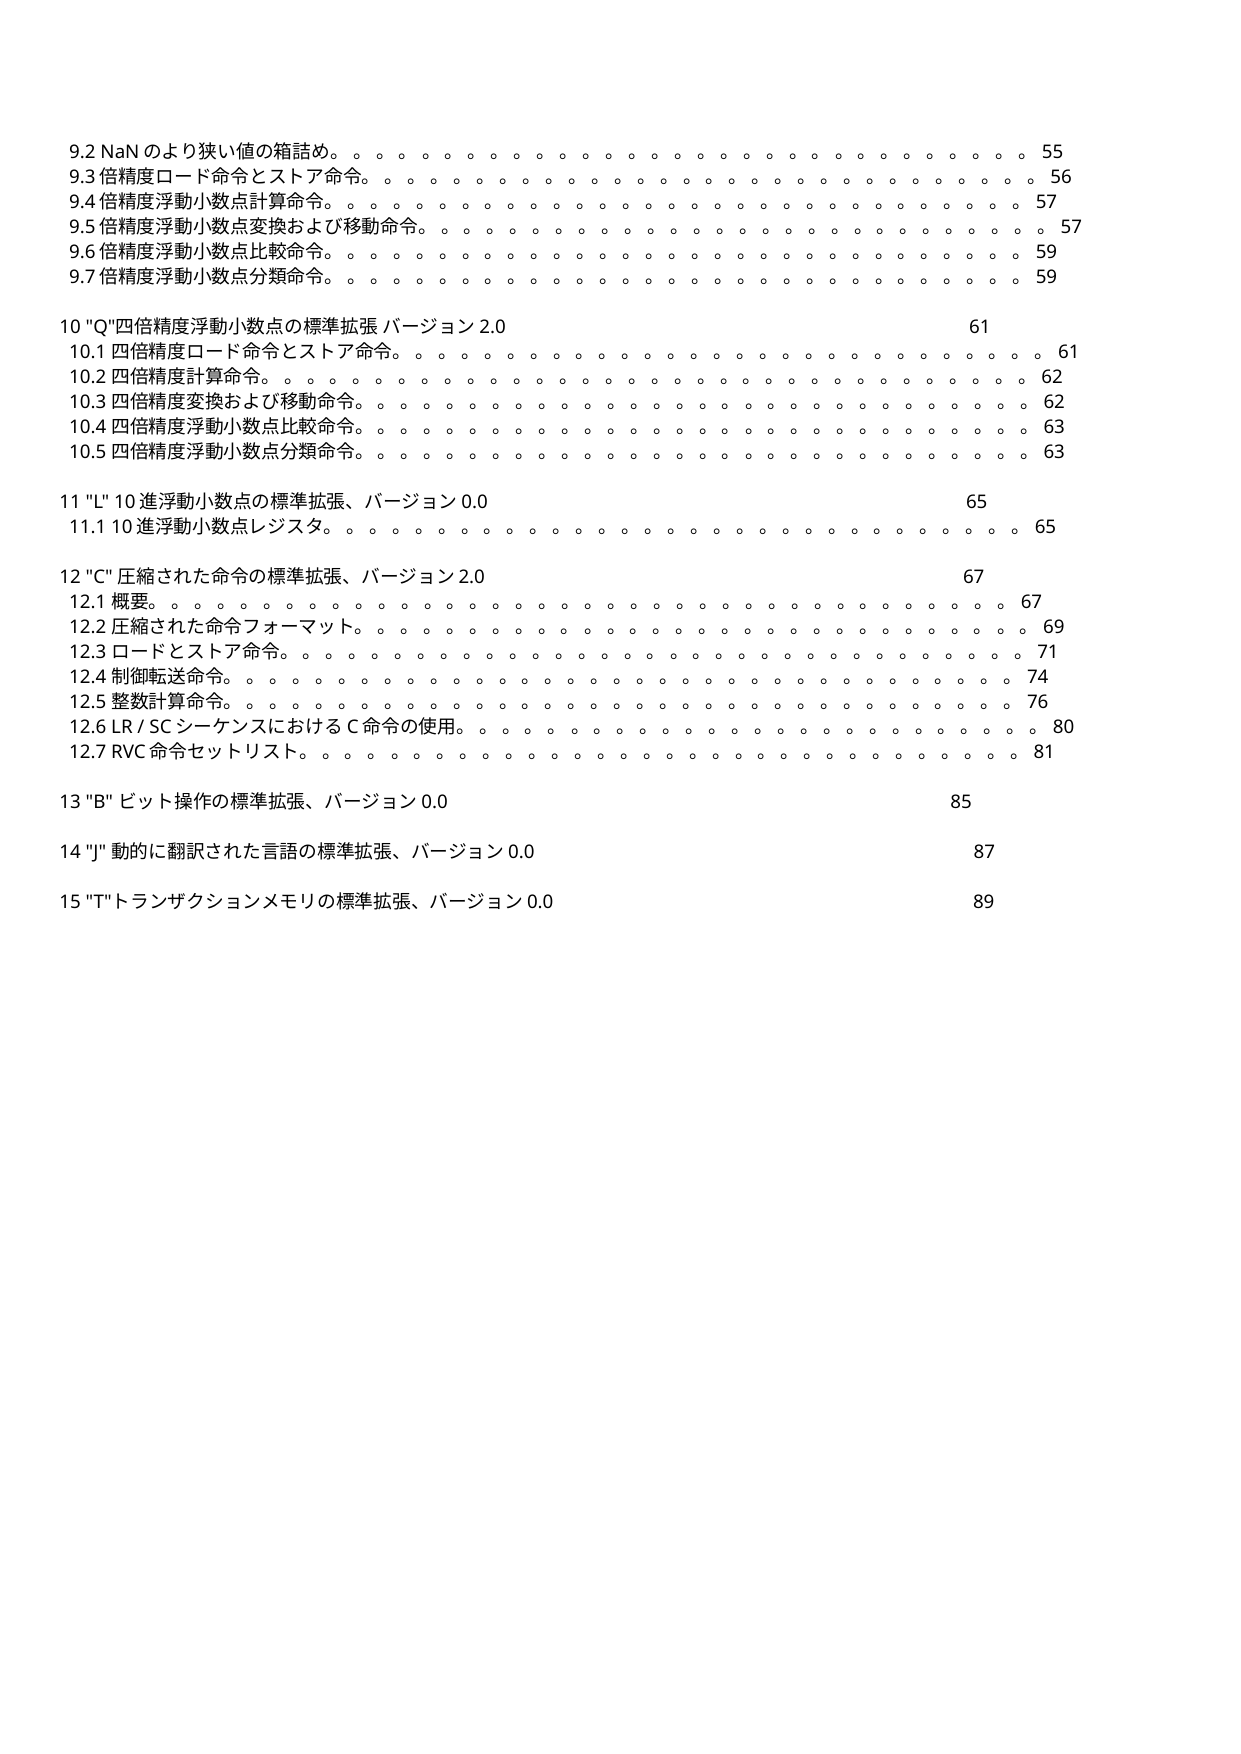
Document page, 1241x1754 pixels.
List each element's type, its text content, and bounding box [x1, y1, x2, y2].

text 13 "B" ビット操作の標準拡張、バージョン0.0 85 [59, 788, 1181, 813]
text 10.2 四倍精度計算命令。 。 。 。 。 。 。 。 。 。 。 。 。 。 。 。 。 。 。 。 。 。 。 。 。 。 。 。 。 。 。 。 。 。 62 [59, 363, 1181, 388]
text 12.2 圧縮された命令フォーマット。 。 。 。 。 。 。 。 。 。 。 。 。 。 。 。 。 。 。 。 。 。 。 。 。 。 。 。 。 。 69 [59, 613, 1181, 638]
text 12.6 LR / SCシーケンスにおけるC命令の使用。 。 。 。 。 。 。 。 。 。 。 。 。 。 。 。 。 。 。 。 。 。 。 。 。 。 80 [59, 713, 1181, 738]
text 9.3倍精度ロード命令とストア命令。 。 。 。 。 。 。 。 。 。 。 。 。 。 。 。 。 。 。 。 。 。 。 。 。 。 。 。 。 。 56 [59, 163, 1181, 188]
text 10.5 四倍精度浮動小数点分類命令。 。 。 。 。 。 。 。 。 。 。 。 。 。 。 。 。 。 。 。 。 。 。 。 。 。 。 。 。 。 63 [59, 438, 1181, 463]
text 9.4倍精度浮動小数点計算命令。 。 。 。 。 。 。 。 。 。 。 。 。 。 。 。 。 。 。 。 。 。 。 。 。 。 。 。 。 。 。 57 [59, 188, 1181, 213]
text 10.3 四倍精度変換および移動命令。 。 。 。 。 。 。 。 。 。 。 。 。 。 。 。 。 。 。 。 。 。 。 。 。 。 。 。 。 。 62 [59, 388, 1181, 413]
text 10 "Q"四倍精度浮動小数点の標準拡張 バージョン2.0 61 [59, 313, 1181, 338]
text 12 "C" 圧縮された命令の標準拡張、バージョン2.0 67 [59, 563, 1181, 588]
text 12.7 RVC命令セットリスト。 。 。 。 。 。 。 。 。 。 。 。 。 。 。 。 。 。 。 。 。 。 。 。 。 。 。 。 。 。 。 。 81 [59, 738, 1181, 763]
text 9.7倍精度浮動小数点分類命令。 。 。 。 。 。 。 。 。 。 。 。 。 。 。 。 。 。 。 。 。 。 。 。 。 。 。 。 。 。 。 59 [59, 263, 1181, 288]
text 11 "L" 10進浮動小数点の標準拡張、バージョン0.0 65 [59, 488, 1181, 513]
text 15 "T"トランザクションメモリの標準拡張、バージョン0.0 89 [59, 888, 1181, 913]
text 14 "J" 動的に翻訳された言語の標準拡張、バージョン0.0 87 [59, 838, 1181, 863]
text 9.2 NaNのより狭い値の箱詰め。 。 。 。 。 。 。 。 。 。 。 。 。 。 。 。 。 。 。 。 。 。 。 。 。 。 。 。 。 。 。 55 [59, 138, 1181, 163]
text 10.4 四倍精度浮動小数点比較命令。 。 。 。 。 。 。 。 。 。 。 。 。 。 。 。 。 。 。 。 。 。 。 。 。 。 。 。 。 。 63 [59, 413, 1181, 438]
text 12.4 制御転送命令。 。 。 。 。 。 。 。 。 。 。 。 。 。 。 。 。 。 。 。 。 。 。 。 。 。 。 。 。 。 。 。 。 。 。 74 [59, 663, 1181, 688]
text 12.5 整数計算命令。 。 。 。 。 。 。 。 。 。 。 。 。 。 。 。 。 。 。 。 。 。 。 。 。 。 。 。 。 。 。 。 。 。 。 76 [59, 688, 1181, 713]
text 9.6倍精度浮動小数点比較命令。 。 。 。 。 。 。 。 。 。 。 。 。 。 。 。 。 。 。 。 。 。 。 。 。 。 。 。 。 。 。 59 [59, 238, 1181, 263]
text 10.1 四倍精度ロード命令とストア命令。 。 。 。 。 。 。 。 。 。 。 。 。 。 。 。 。 。 。 。 。 。 。 。 。 。 。 。 。 61 [59, 338, 1181, 363]
text 11.1 10進浮動小数点レジスタ。 。 。 。 。 。 。 。 。 。 。 。 。 。 。 。 。 。 。 。 。 。 。 。 。 。 。 。 。 。 。 65 [59, 513, 1181, 538]
text 12.1 概要。 。 。 。 。 。 。 。 。 。 。 。 。 。 。 。 。 。 。 。 。 。 。 。 。 。 。 。 。 。 。 。 。 。 。 。 。 。 67 [59, 588, 1181, 613]
text 9.5倍精度浮動小数点変換および移動命令。 。 。 。 。 。 。 。 。 。 。 。 。 。 。 。 。 。 。 。 。 。 。 。 。 。 。 。 57 [59, 213, 1181, 238]
text 12.3 ロードとストア命令。 。 。 。 。 。 。 。 。 。 。 。 。 。 。 。 。 。 。 。 。 。 。 。 。 。 。 。 。 。 。 。 。 71 [59, 638, 1181, 663]
